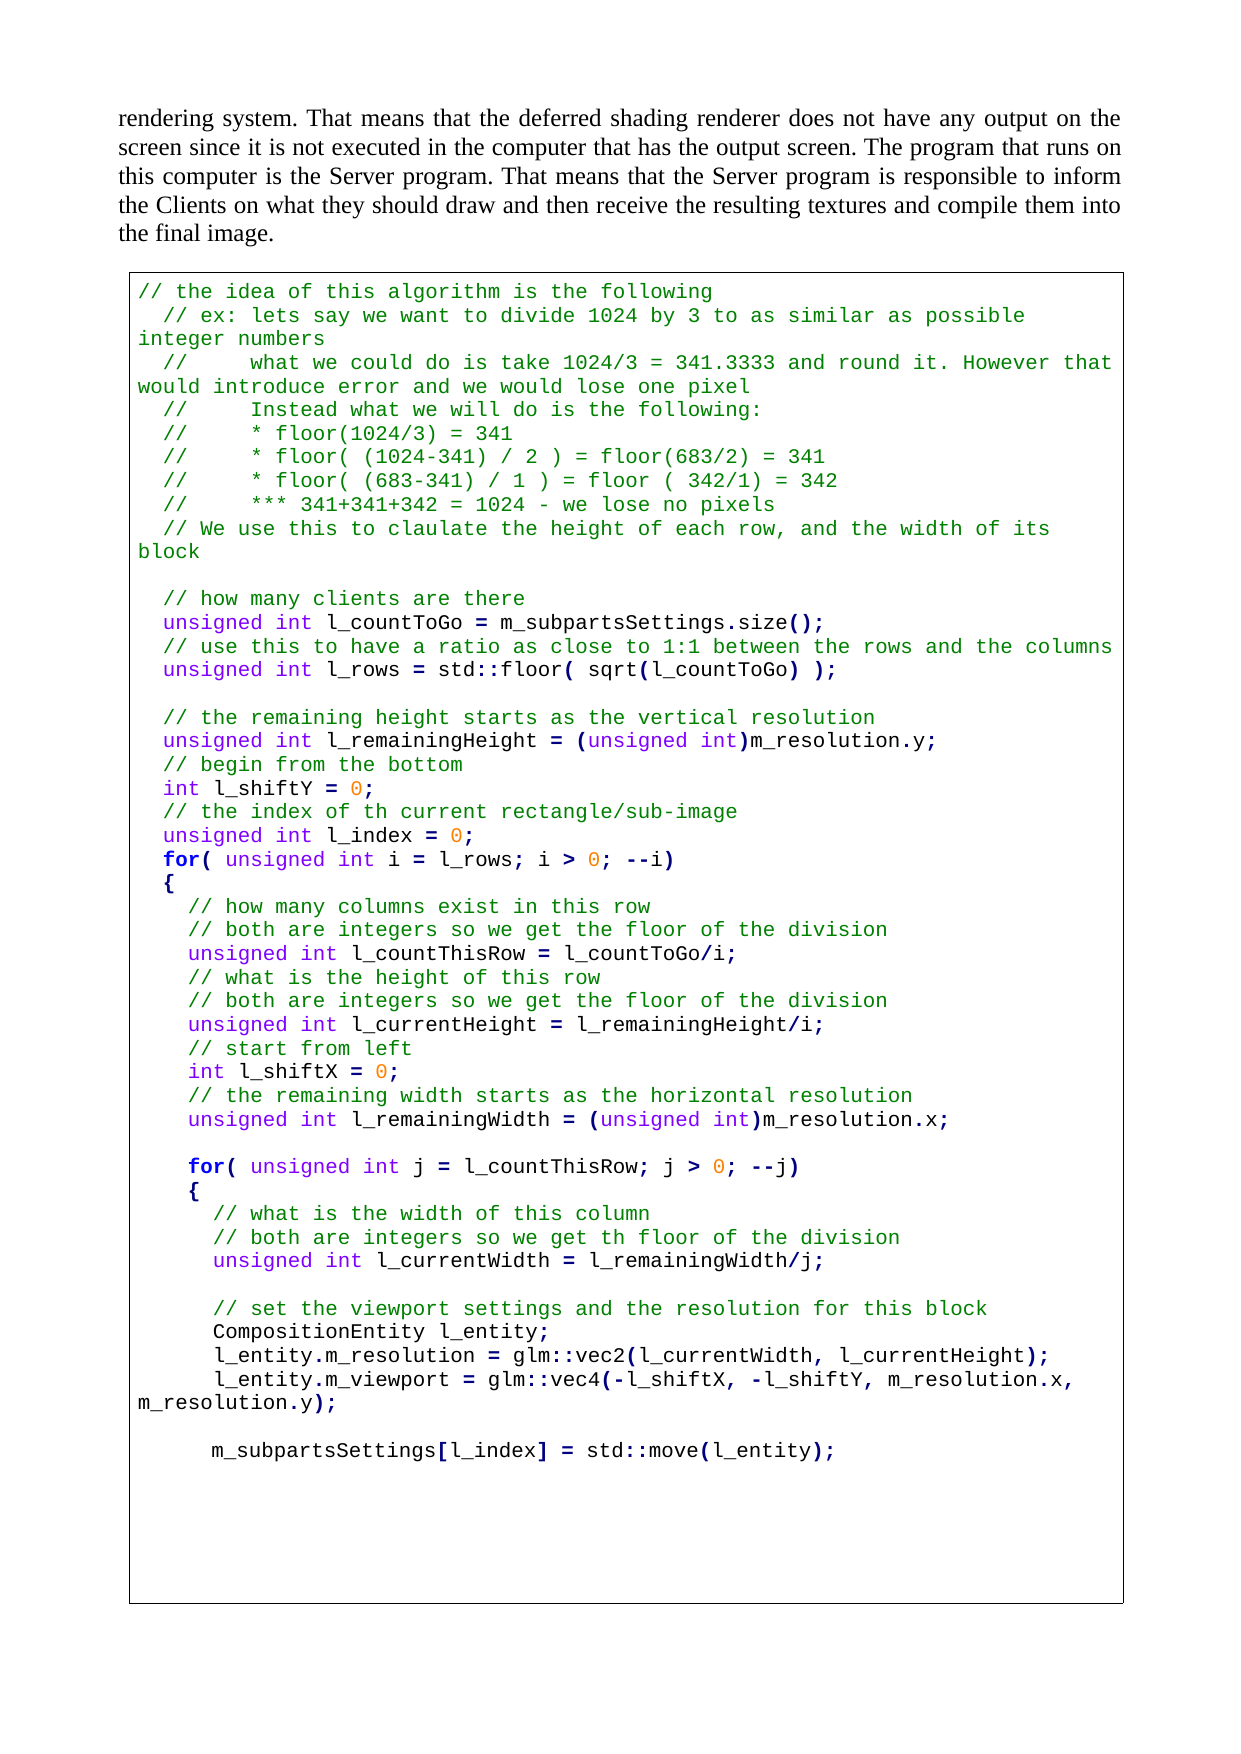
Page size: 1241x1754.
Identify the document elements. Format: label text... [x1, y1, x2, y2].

text unsigned int l_countThisRow = l_countToGo/i; [138, 943, 1114, 967]
text The first step is to divide the current viewport into sub-viewports. The way this is done is by creating rectangles that have specific scale and position in a way that all together they cover the whole output window. The following code snippet is exactly the one that is used to create appropriate transformations for the rectangles so that they do miss pixels due to float point errors. [130, 273, 1123, 1603]
text // begin from the bottom [138, 754, 1114, 778]
text unsigned int l_remainingHeight = (unsigned int)m_resolution.y; [138, 730, 1114, 754]
text for( unsigned int j = l_countThisRow; j > 0; --j) [138, 1156, 1114, 1179]
text unsigned int l_countToGo = m_subpartsSettings.size(); [138, 612, 1114, 636]
text // Instead what we will do is the following: [138, 399, 1114, 423]
text unsigned int l_remainingWidth = (unsigned int)m_resolution.x; [138, 1109, 1114, 1132]
text unsigned int l_currentWidth = l_remainingWidth/j; [138, 1251, 1114, 1274]
text // the idea of this algorithm is the following [138, 281, 1114, 305]
text m_subpartsSettings[l_index] = std::move(l_entity); [138, 1440, 1114, 1463]
text // what is the height of this row [138, 967, 1114, 990]
text // both are integers so we get th floor of the division [138, 1227, 1114, 1251]
text unsigned int l_currentHeight = l_remainingHeight/i; [138, 1014, 1114, 1038]
text CompositionEntity l_entity; [138, 1321, 1114, 1345]
text for( unsigned int i = l_rows; i > 0; --i) [138, 848, 1114, 872]
text rendering system. That means that the deferred shading renderer does not have any output on the screen since it is not executed in the computer that has the output screen. The program that runs on this computer is the Server program. That means that the Server program is responsible to inform the Clients on what they should draw and then receive the resulting textures and compile them into the final image. [118, 103, 1122, 247]
text // both are integers so we get the floor of the division [138, 990, 1114, 1014]
text // ex: lets say we want to divide 1024 by 3 to as similar as possible integer numbers [138, 305, 1114, 352]
text int l_shiftY = 0; [138, 778, 1114, 801]
text // start from left [138, 1038, 1114, 1061]
text // the index of th current rectangle/sub-image [138, 801, 1114, 825]
text l_entity.m_viewport = glm::vec4(-l_shiftX, -l_shiftY, m_resolution.x, m_resolution.y); [138, 1369, 1114, 1416]
text // use this to have a ratio as close to 1:1 between the rows and the columns [138, 636, 1114, 659]
text // set the viewport settings and the resolution for this block [138, 1298, 1114, 1321]
text // the remaining width starts as the horizontal resolution [138, 1085, 1114, 1109]
text // * floor( (683-341) / 1 ) = floor ( 342/1) = 342 [138, 470, 1114, 494]
text l_entity.m_resolution = glm::vec2(l_currentWidth, l_currentHeight); [138, 1345, 1114, 1369]
text // *** 341+341+342 = 1024 - we lose no pixels [138, 494, 1114, 517]
text // how many columns exist in this row [138, 896, 1114, 919]
text int l_shiftX = 0; [138, 1061, 1114, 1085]
text { [138, 872, 1114, 896]
text // * floor( (1024-341) / 2 ) = floor(683/2) = 341 [138, 447, 1114, 470]
text // * floor(1024/3) = 341 [138, 423, 1114, 447]
text // what is the width of this column [138, 1203, 1114, 1227]
text { [138, 1179, 1114, 1203]
text // both are integers so we get the floor of the division [138, 919, 1114, 943]
text // how many clients are there [138, 588, 1114, 612]
text // the remaining height starts as the vertical resolution [138, 707, 1114, 730]
text unsigned int l_rows = std::floor( sqrt(l_countToGo) ); [138, 659, 1114, 683]
text // We use this to claulate the height of each row, and the width of its block [138, 517, 1114, 565]
text unsigned int l_index = 0; [138, 825, 1114, 848]
text // what we could do is take 1024/3 = 341.3333 and round it. However that would introduce error and we would lose one pixel [138, 352, 1114, 399]
